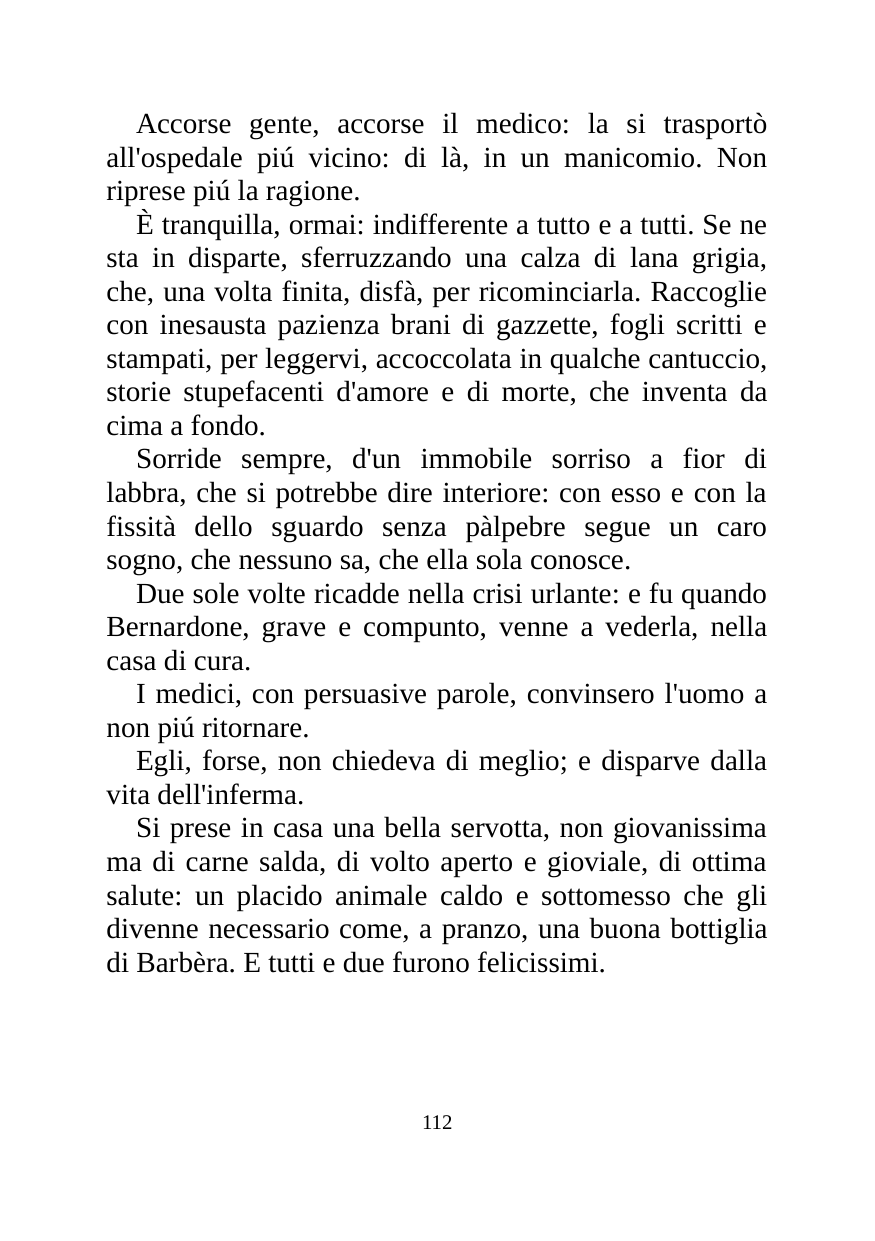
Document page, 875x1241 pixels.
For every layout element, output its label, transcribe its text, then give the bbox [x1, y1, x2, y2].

text I medici, con persuasive parole, convinsero l'uomo a non piú ritornare. [106, 676, 768, 743]
text È tranquilla, ormai: indifferente a tutto e a tutti. Se ne sta in disparte, sferruzzando una calza di lana grigia, che, una volta finita, disfà, per ricominciarla. Raccoglie con inesausta pazienza brani di gazzette, fogli scritti e stampati, per leggervi, accoccolata in qualche cantuccio, storie stupefacenti d'amore e di morte, che inventa da cima a fondo. [106, 207, 768, 442]
text Sorride sempre, d'un immobile sorriso a fior di labbra, che si potrebbe dire interiore: con esso e con la fissità dello sguardo senza pàlpebre segue un caro sogno, che nessuno sa, che ella sola conosce. [106, 442, 768, 576]
text Due sole volte ricadde nella crisi urlante: e fu quando Bernardone, grave e compunto, venne a vederla, nella casa di cura. [106, 576, 768, 676]
text Accorse gente, accorse il medico: la si trasportò all'ospedale piú vicino: di là, in un manicomio. Non riprese piú la ragione. [106, 106, 768, 207]
text Egli, forse, non chiedeva di meglio; e disparve dalla vita dell'inferma. [106, 743, 768, 811]
text Si prese in casa una bella servotta, non giovanissima ma di carne salda, di volto aperto e gioviale, di ottima salute: un placido animale caldo e sottomesso che gli divenne necessario come, a pranzo, una buona bottiglia di Barbèra. E tutti e due furono felicissimi. [106, 811, 768, 978]
